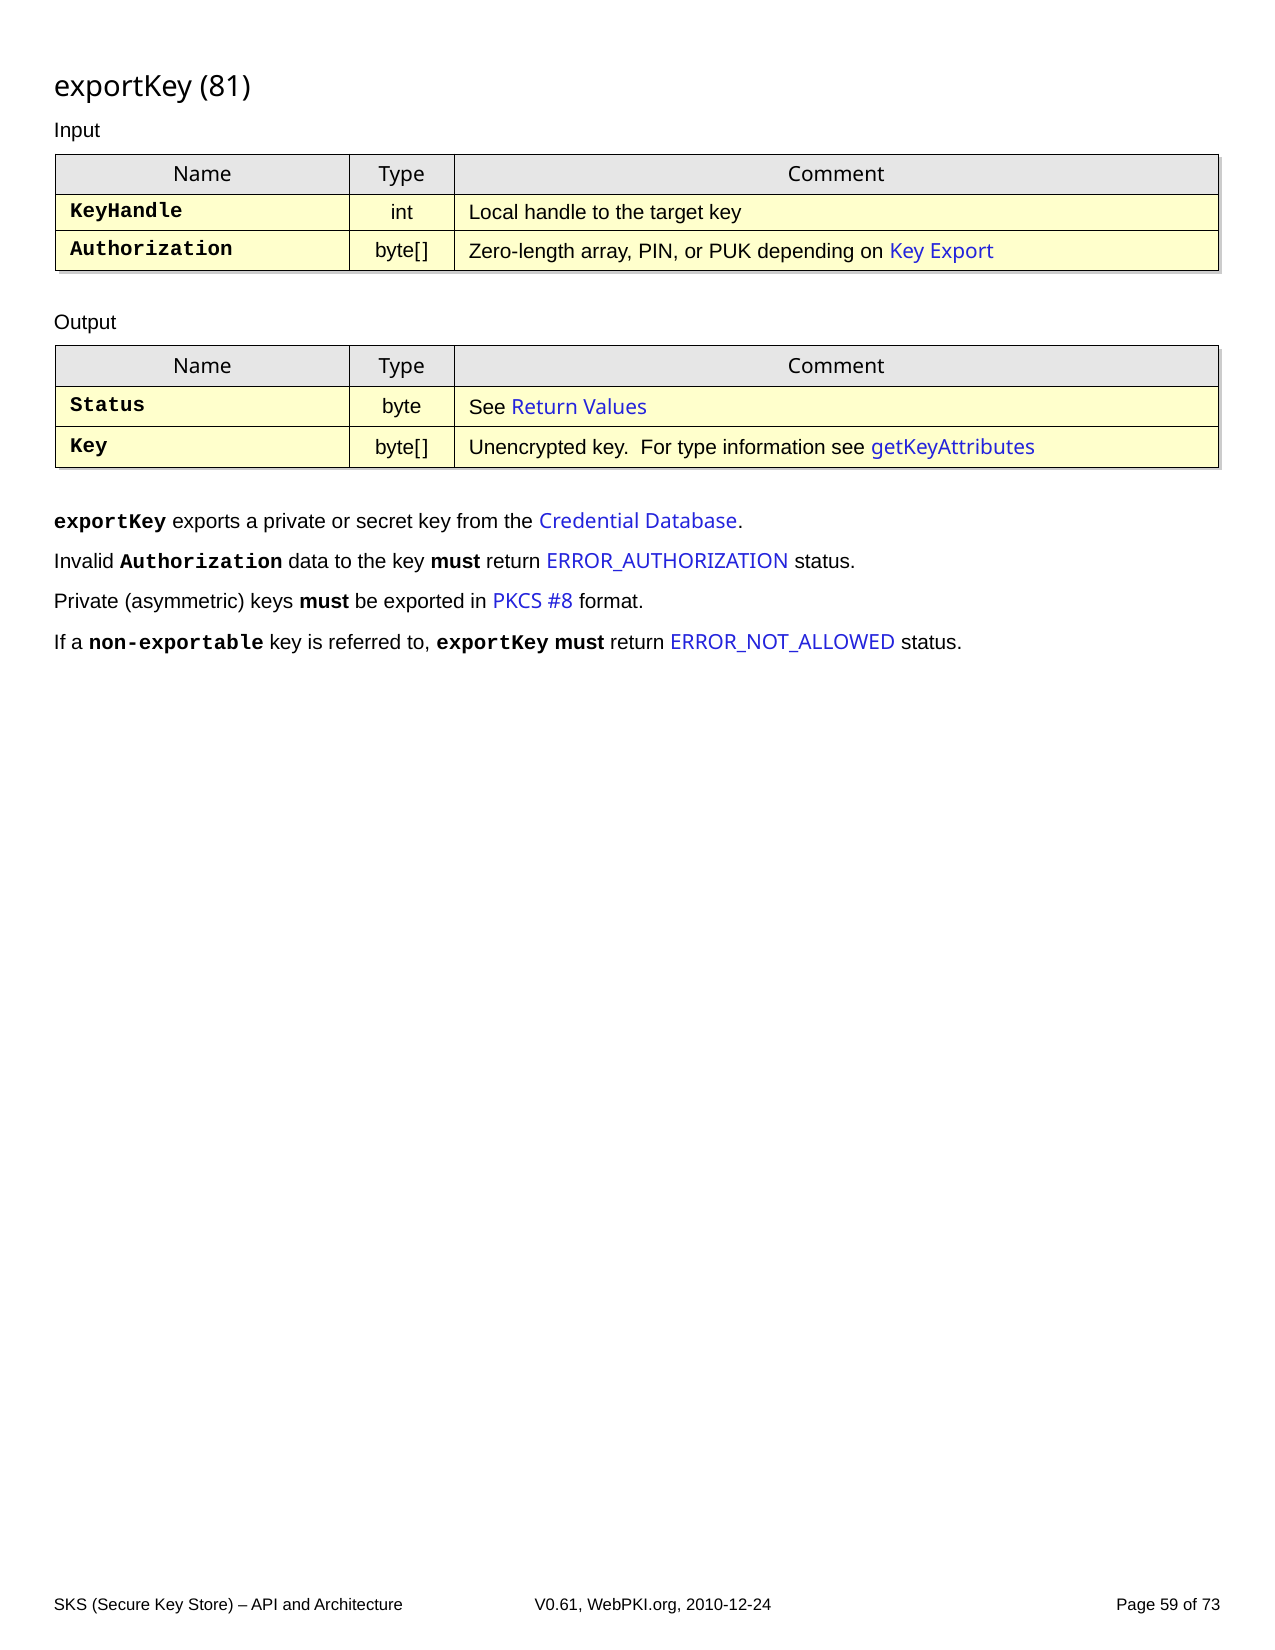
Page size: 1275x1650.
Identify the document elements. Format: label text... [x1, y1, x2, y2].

table_cell byte⁮[ ] [350, 427, 454, 467]
text Invalid Authorization data to the key must return ERROR_AUTHORIZATION status. [54, 546, 1221, 575]
table_header Comment [455, 155, 1218, 194]
table_cell byte [350, 387, 454, 426]
text exportKey exports a private or secret key from the Credential Database. [54, 506, 1221, 534]
table_cell Zero-length array, PIN, or PUK depending on Key Export [455, 231, 1218, 270]
table_cell See Return Values [455, 387, 1218, 426]
table_cell Local handle to the target key [455, 195, 1218, 230]
table_header Comment [455, 346, 1218, 386]
text Output [54, 310, 1221, 334]
text Private (asymmetric) keys must be exported in PKCS #8 format. [54, 587, 1221, 615]
table_cell Unencrypted key. For type information see getKeyAttributes [455, 427, 1218, 467]
table_cell int [350, 195, 454, 230]
table_header Type [350, 155, 454, 194]
table_header Name [56, 155, 349, 194]
text Input [54, 118, 1221, 142]
table_cell Authorization [56, 231, 349, 270]
subtitle exportKey (81) [54, 66, 1221, 105]
table_cell byte⁮[ ] [350, 231, 454, 270]
table_cell KeyHandle [56, 195, 349, 230]
table_header Type [350, 346, 454, 386]
table_cell Status [56, 387, 349, 426]
text If a non-exportable key is referred to, exportKey must return ERROR_NOT_ALLOWED status. [54, 627, 1221, 655]
table_cell Key [56, 427, 349, 467]
table_header Name [56, 346, 349, 386]
